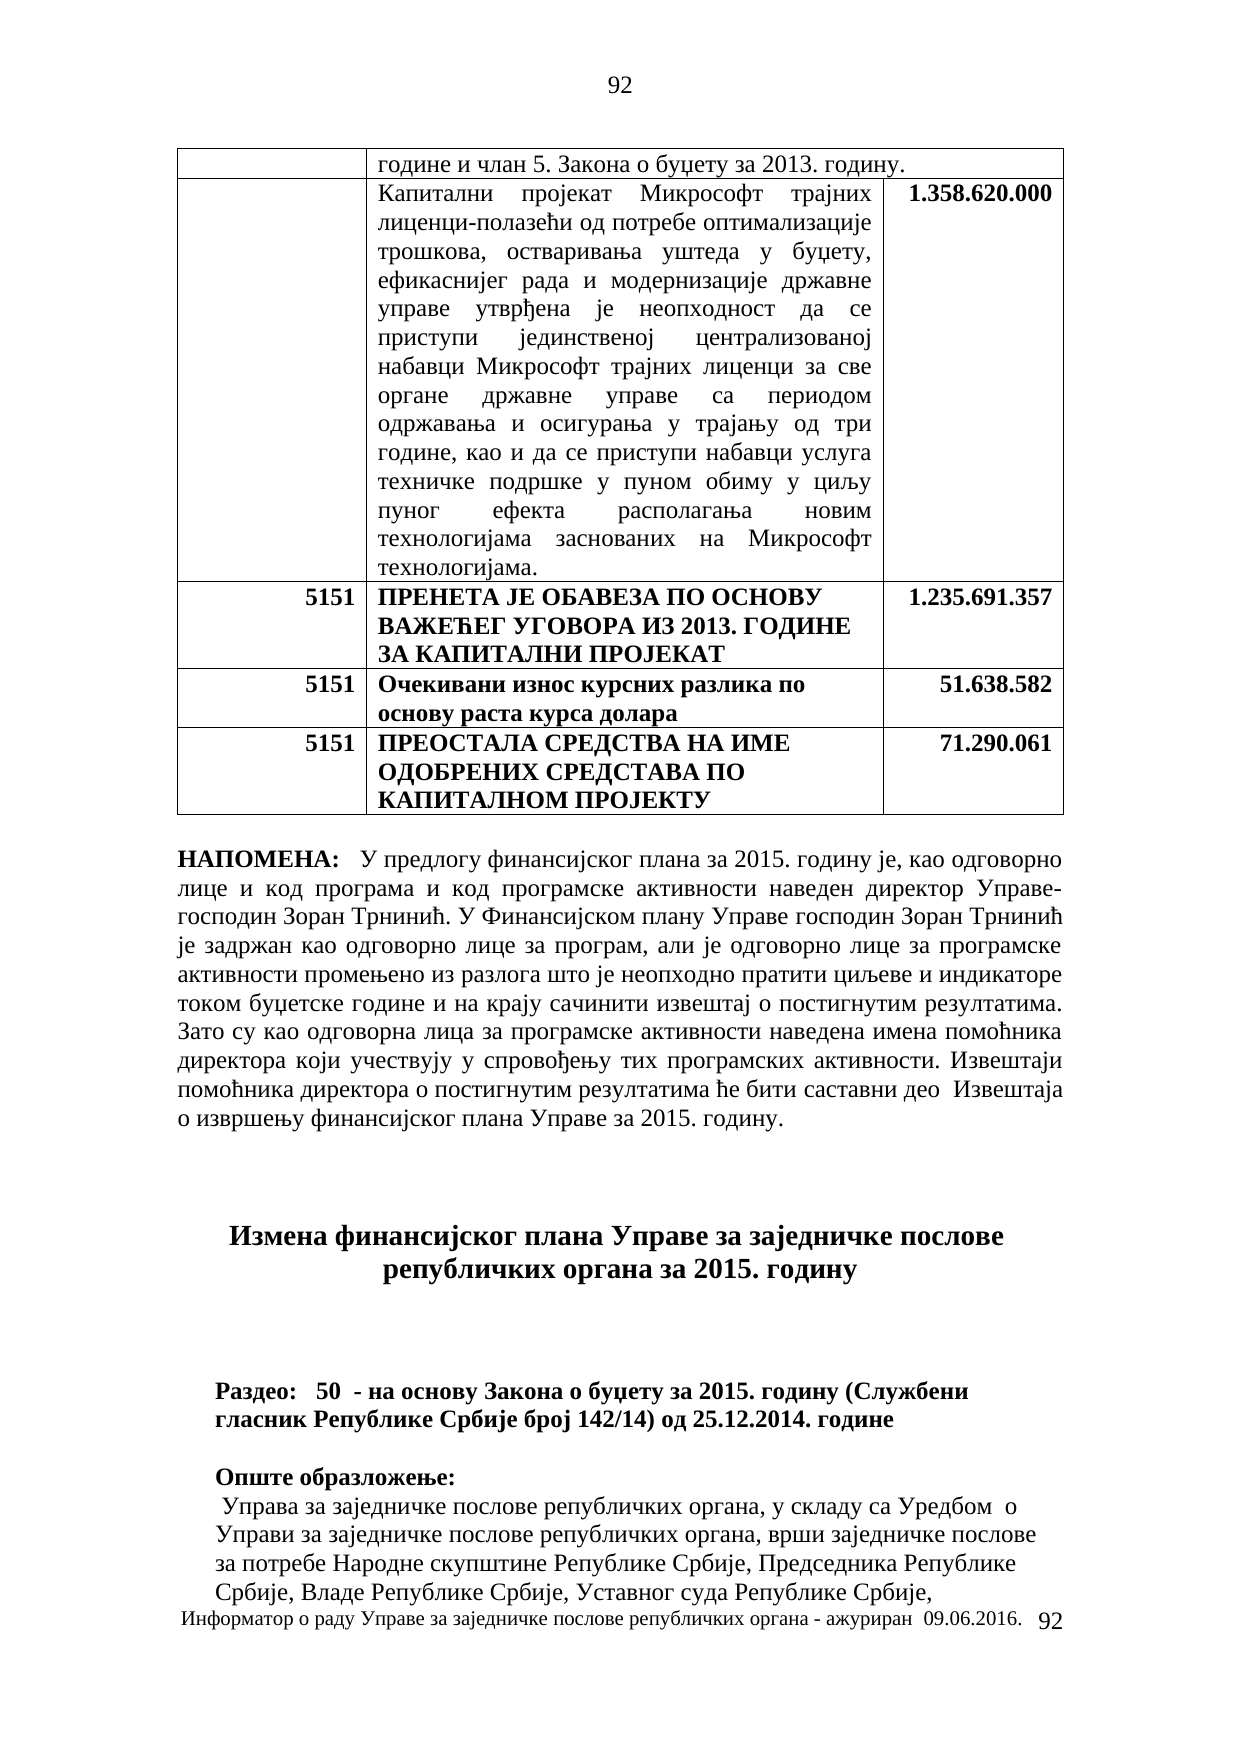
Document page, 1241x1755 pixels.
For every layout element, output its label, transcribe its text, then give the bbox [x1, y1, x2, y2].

table_cell 51.638.582 [884, 669, 1063, 727]
table_cell 1.358.620.000 [884, 179, 1063, 581]
table_cell [178, 149, 366, 177]
table_cell ПРЕОСТАЛА СРЕДСТВА НА ИМЕ ОДОБРЕНИХ СРЕДСТАВА ПО КАПИТАЛНОМ ПРОЈЕКТУ [367, 728, 883, 814]
table_cell 5151 [178, 728, 366, 814]
table_cell 5151 [178, 582, 366, 668]
table_cell 1.235.691.357 [884, 582, 1063, 668]
table_cell 71.290.061 [884, 728, 1063, 814]
table_cell ПРЕНЕТА ЈЕ ОБАВЕЗА ПО ОСНОВУ ВАЖЕЋЕГ УГОВОРА ИЗ 2013. ГОДИНЕ ЗА КАПИТАЛНИ ПРОЈЕКАТ [367, 582, 883, 668]
text републичких органа за 2015. годину [177, 1251, 1063, 1285]
table_cell [178, 179, 366, 581]
table_cell Капитални пројекат Микрософт трајних лиценци-полазећи од потребе оптимализације трошкова, остваривања уштеда у буџету, ефикаснијег рада и модернизације државне управе утврђена је неопходност да се приступи јединственој централизованој набавци Микрософт трајних лиценци за све органе државне управе са периодом одржавања и осигурања у трајању од три године, као и да се приступи набавци услуга техничке подршке у пуном обиму у циљу пуног ефекта располагања новим технологијама заснованих на Микрософт технологијама. [367, 179, 883, 581]
text Раздео: 50 - на основу Закона о буџету за 2015. годину (Службени гласник Републике Србије број 142/14) од 25.12.2014. године Опште образложење: Управа за заједничке послове републичких органа, у складу са Уредбом о Управи за заједничке послове републичких органа, врши заједничке послове за потребе Народне скупштине Републике Србије, Председника Републике Србије, Владе Републике Србије, Уставног суда Републике Србије, [177, 1347, 1063, 1606]
text НАПОМЕНА: У предлогу финансијског плана за 2015. годину је, као одговорно лице и код програма и код програмске активности наведен директор Управе-господин Зоран Трнинић. У Финансијском плану Управе господин Зоран Трнинић је задржан као одговорно лице за програм, али је одговорно лице за програмске активности промењено из разлога што је неопходно пратити циљеве и индикаторе током буџетске године и на крају сачинити извештај о постигнутим резултатима. Зато су као одговорна лица за програмске активности наведена имена помоћника директора који учествују у спровођењу тих програмских активности. Извештаји помоћника директора о постигнутим резултатима ће бити саставни део Извештаја о извршењу финансијског плана Управе за 2015. годину. [177, 844, 1063, 1131]
table_cell Очекивани износ курсних разлика по основу раста курса долара [367, 669, 883, 727]
table_cell 5151 [178, 669, 366, 727]
text Измена финансијског плана Управе за заједничке послове [177, 1218, 1063, 1251]
table_cell године и члан 5. Закона о буџету за 2013. годину. [367, 149, 1063, 177]
